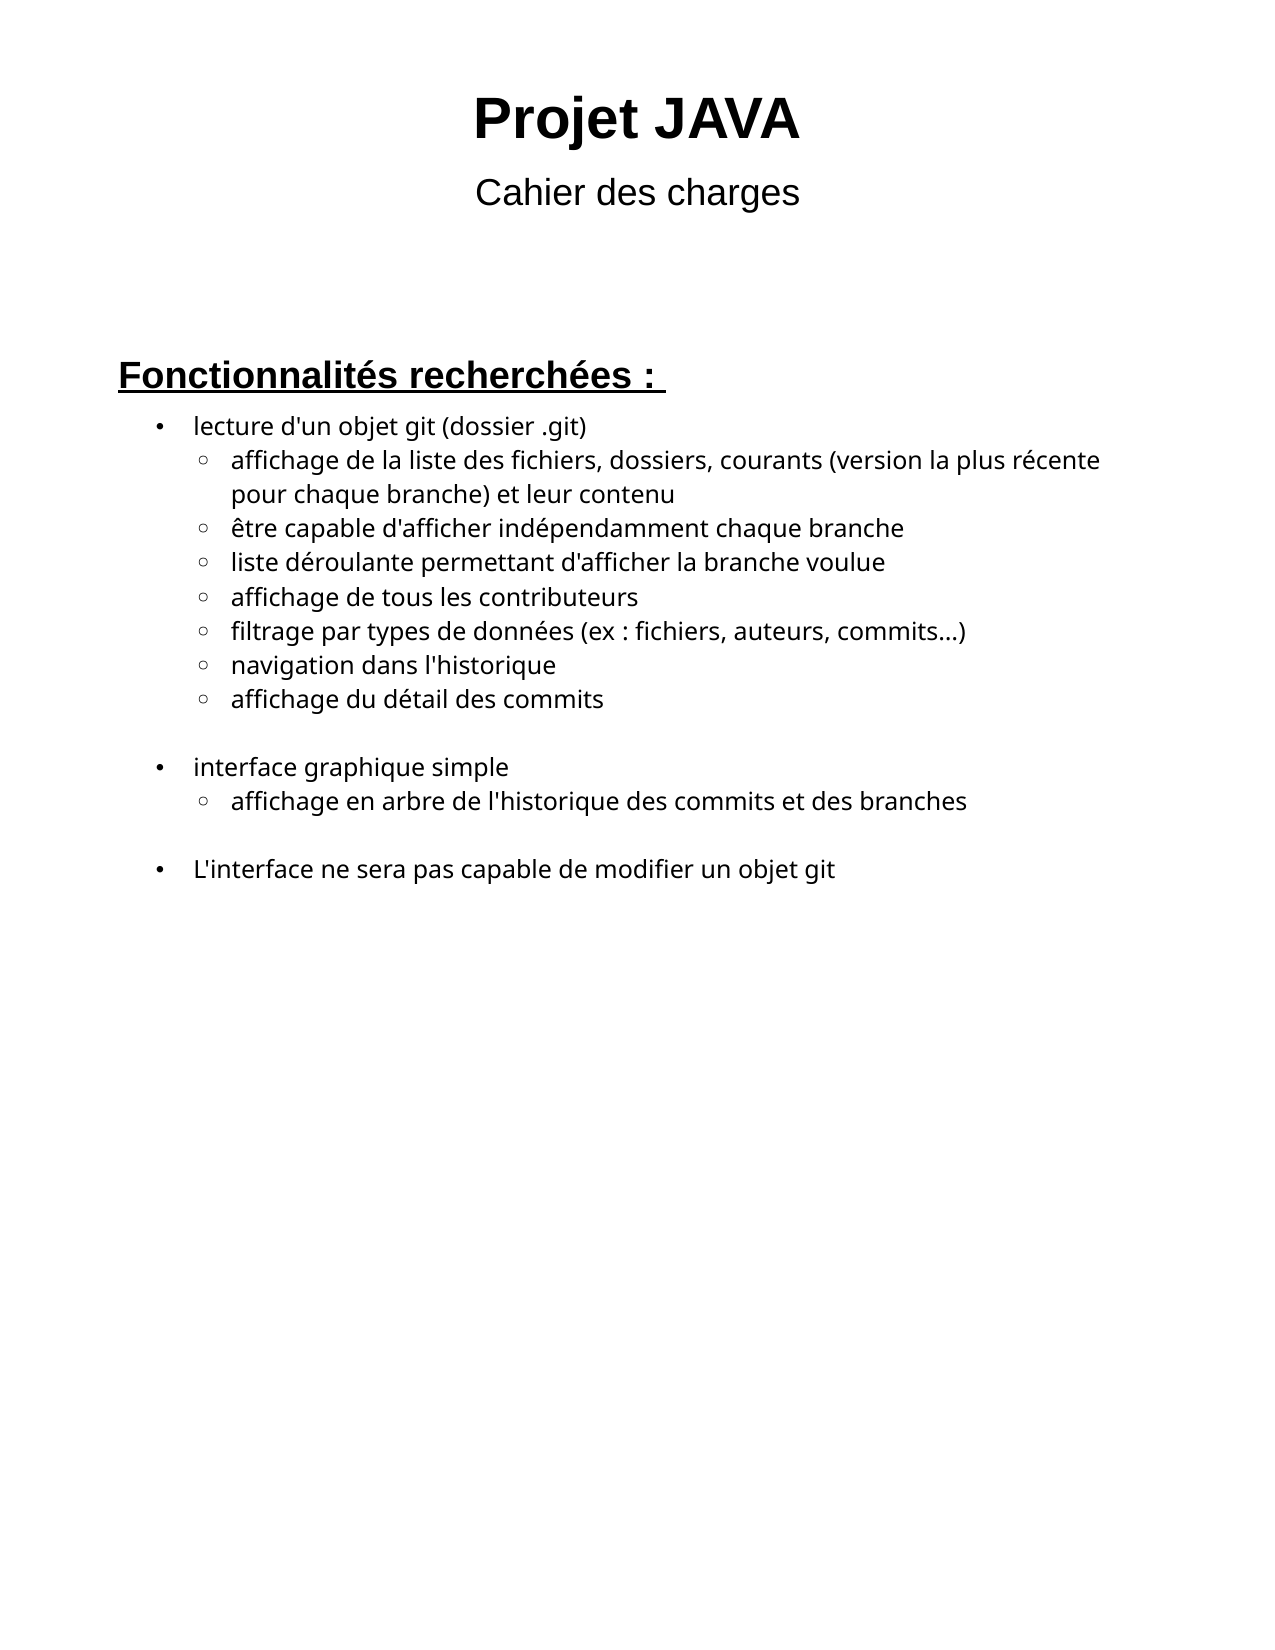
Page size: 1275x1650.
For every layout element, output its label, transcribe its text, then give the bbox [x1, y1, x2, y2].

list affichage du détail des commits [193, 681, 1157, 715]
list navigation dans l'historique [193, 647, 1157, 681]
list affichage en arbre de l'historique des commits et des branches [193, 783, 1157, 818]
list L'interface ne sera pas capable de modifier un objet git [156, 852, 1157, 886]
list liste déroulante permettant d'afficher la branche voulue [193, 545, 1157, 579]
title Projet JAVA [118, 84, 1157, 151]
list affichage de la liste des fichiers, dossiers, courants (version la plus récente pour chaque branche) et leur contenu [193, 443, 1157, 511]
list lecture d'un objet git (dossier .git) [156, 409, 1157, 443]
list filtrage par types de données (ex : fichiers, auteurs, commits…) [193, 613, 1157, 647]
list interface graphique simple [156, 749, 1157, 783]
list affichage de tous les contributeurs [193, 579, 1157, 613]
list être capable d'afficher indépendamment chaque branche [193, 511, 1157, 545]
subtitle Cahier des charges [118, 170, 1157, 213]
subtitle Fonctionnalités recherchées : [118, 353, 1157, 396]
